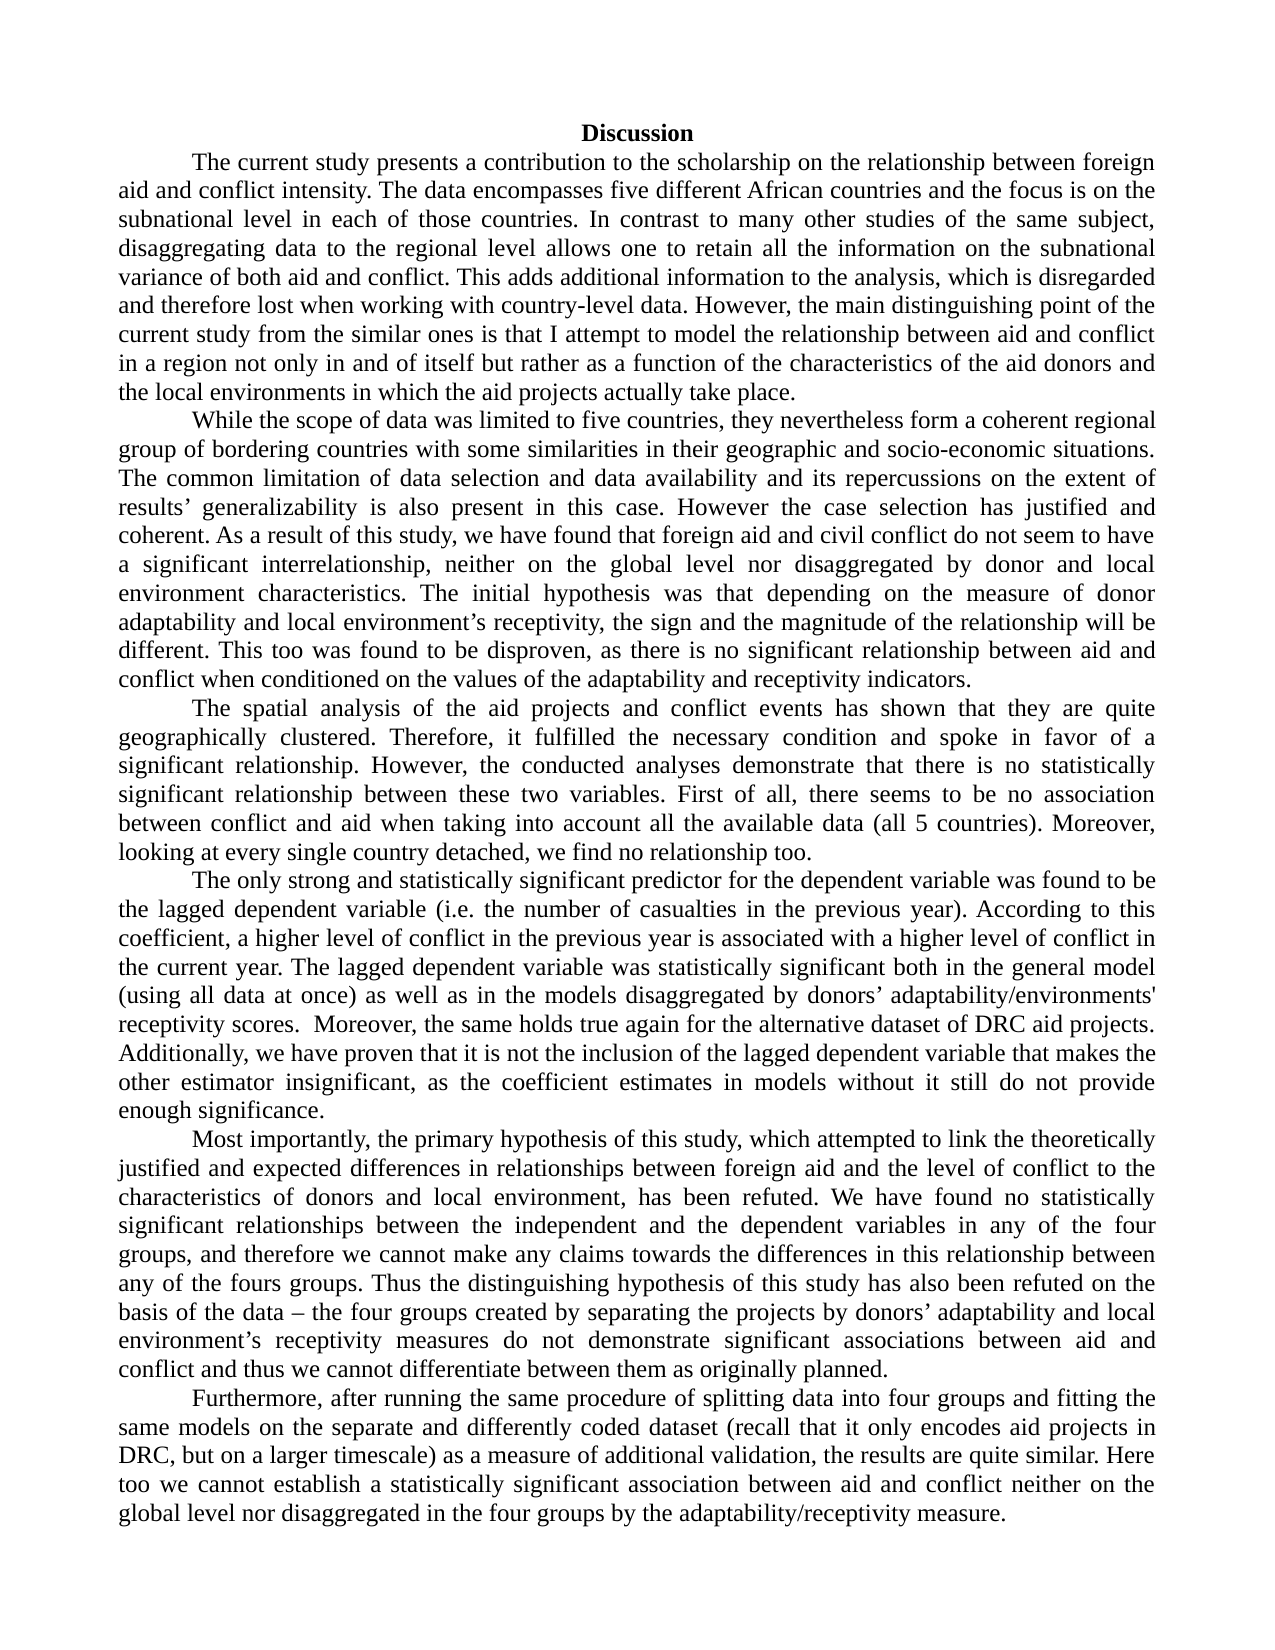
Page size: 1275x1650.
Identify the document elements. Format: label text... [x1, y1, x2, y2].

text The spatial analysis of the aid projects and conflict events has shown that they are quite geographically clustered. Therefore, it fulfilled the necessary condition and spoke in favor of a significant relationship. However, the conducted analyses demonstrate that there is no statistically significant relationship between these two variables. First of all, there seems to be no association between conflict and aid when taking into account all the available data (all 5 countries). Moreover, looking at every single country detached, we find no relationship too. [118, 693, 1157, 866]
text Most importantly, the primary hypothesis of this study, which attempted to link the theoretically justified and expected differences in relationships between foreign aid and the level of conflict to the characteristics of donors and local environment, has been refuted. We have found no statistically significant relationships between the independent and the dependent variables in any of the four groups, and therefore we cannot make any claims towards the differences in this relationship between any of the fours groups. Thus the distinguishing hypothesis of this study has also been refuted on the basis of the data – the four groups created by separating the projects by donors’ adaptability and local environment’s receptivity measures do not demonstrate significant associations between aid and conflict and thus we cannot differentiate between them as originally planned. [118, 1124, 1157, 1383]
text Furthermore, after running the same procedure of splitting data into four groups and fitting the same models on the separate and differently coded dataset (recall that it only encodes aid projects in DRC, but on a larger timescale) as a measure of additional validation, the results are quite similar. Here too we cannot establish a statistically significant association between aid and conflict neither on the global level nor disaggregated in the four groups by the adaptability/receptivity measure. [118, 1383, 1157, 1527]
text The only strong and statistically significant predictor for the dependent variable was found to be the lagged dependent variable (i.e. the number of casualties in the previous year). According to this coefficient, a higher level of conflict in the previous year is associated with a higher level of conflict in the current year. The lagged dependent variable was statistically significant both in the general model (using all data at once) as well as in the models disaggregated by donors’ adaptability/environments' receptivity scores. Moreover, the same holds true again for the alternative dataset of DRC aid projects. Additionally, we have proven that it is not the inclusion of the lagged dependent variable that makes the other estimator insignificant, as the coefficient estimates in models without it still do not provide enough significance. [118, 866, 1157, 1124]
text While the scope of data was limited to five countries, they nevertheless form a coherent regional group of bordering countries with some similarities in their geographic and socio-economic situations. The common limitation of data selection and data availability and its repercussions on the extent of results’ generalizability is also present in this case. However the case selection has justified and coherent. As a result of this study, we have found that foreign aid and civil conflict do not seem to have a significant interrelationship, neither on the global level nor disaggregated by donor and local environment characteristics. The initial hypothesis was that depending on the measure of donor adaptability and local environment’s receptivity, the sign and the magnitude of the relationship will be different. This too was found to be disproven, as there is no significant relationship between aid and conflict when conditioned on the values of the adaptability and receptivity indicators. [118, 406, 1157, 693]
text Discussion [118, 118, 1157, 147]
text The current study presents a contribution to the scholarship on the relationship between foreign aid and conflict intensity. The data encompasses five different African countries and the focus is on the subnational level in each of those countries. In contrast to many other studies of the same subject, disaggregating data to the regional level allows one to retain all the information on the subnational variance of both aid and conflict. This adds additional information to the analysis, which is disregarded and therefore lost when working with country-level data. However, the main distinguishing point of the current study from the similar ones is that I attempt to model the relationship between aid and conflict in a region not only in and of itself but rather as a function of the characteristics of the aid donors and the local environments in which the aid projects actually take place. [118, 147, 1157, 406]
